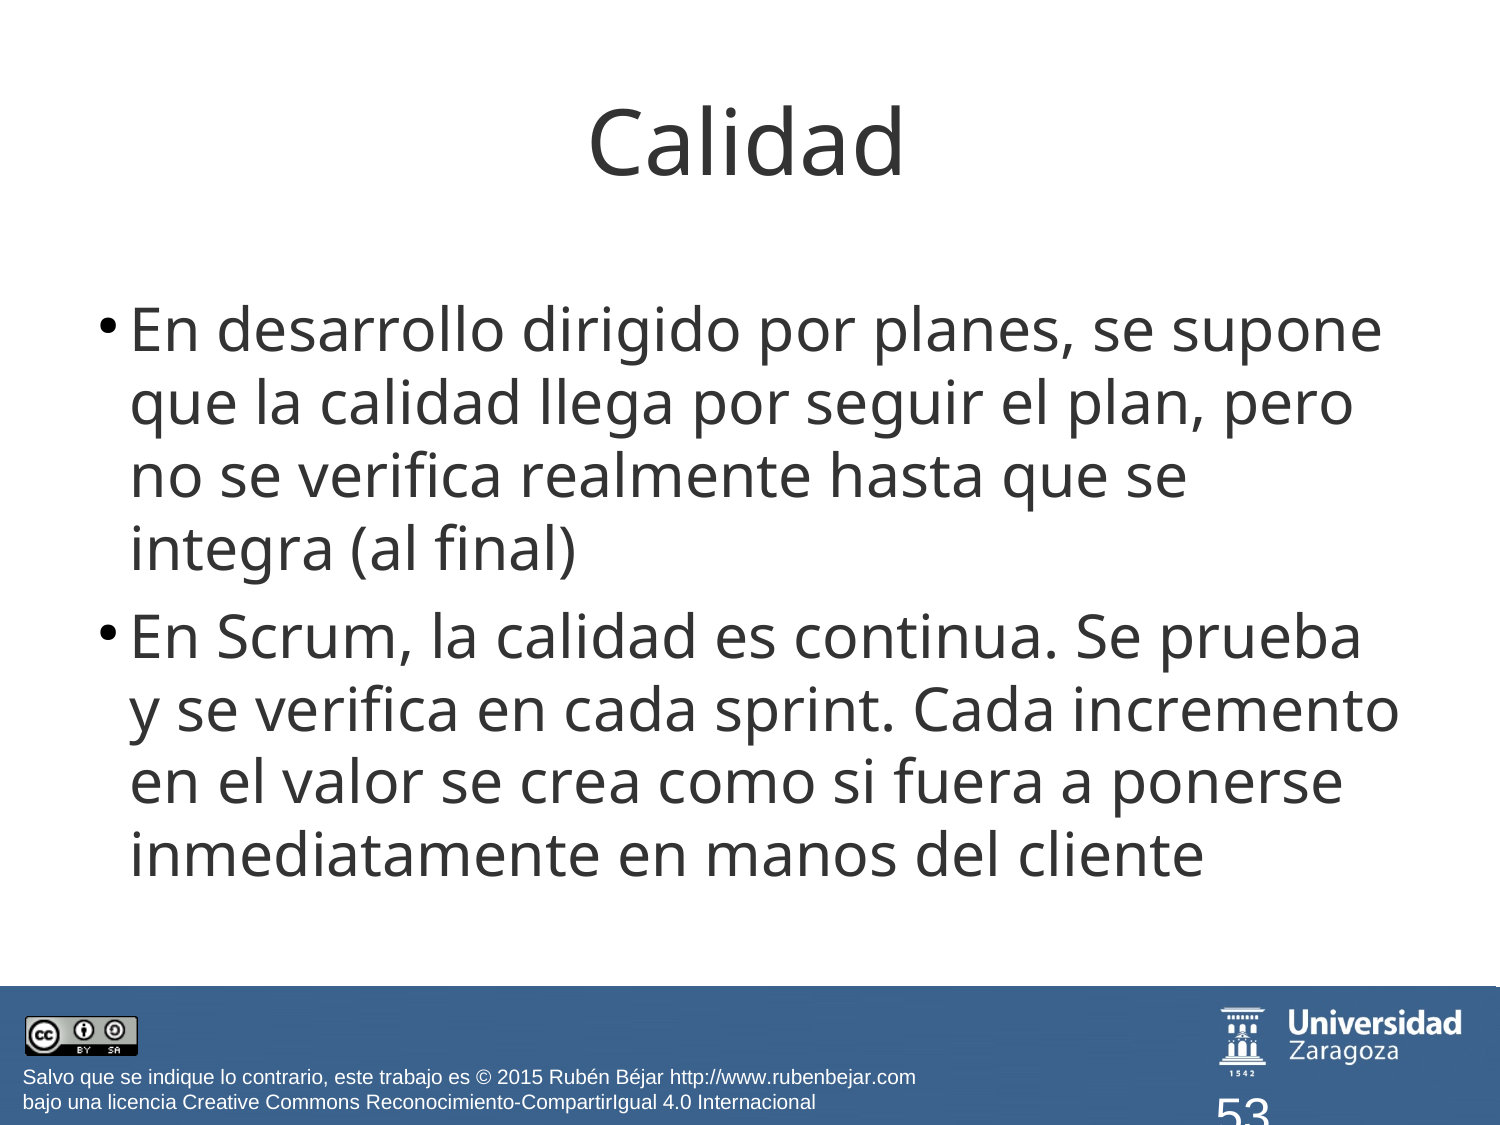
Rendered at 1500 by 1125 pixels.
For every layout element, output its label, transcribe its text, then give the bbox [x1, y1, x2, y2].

title Calidad [74, 21, 1420, 257]
picture [0, 986, 1500, 1125]
list En desarrollo dirigido por planes, se supone que la calidad llega por seguir el plan, pero no se verifica realmente hasta que se integra (al final) En Scrum, la calidad es continua. Se prueba y se verifica en cada sprint. Cada incremento en el valor se crea como si fuera a ponerse inmediatamente en manos del cliente [82, 283, 1418, 957]
